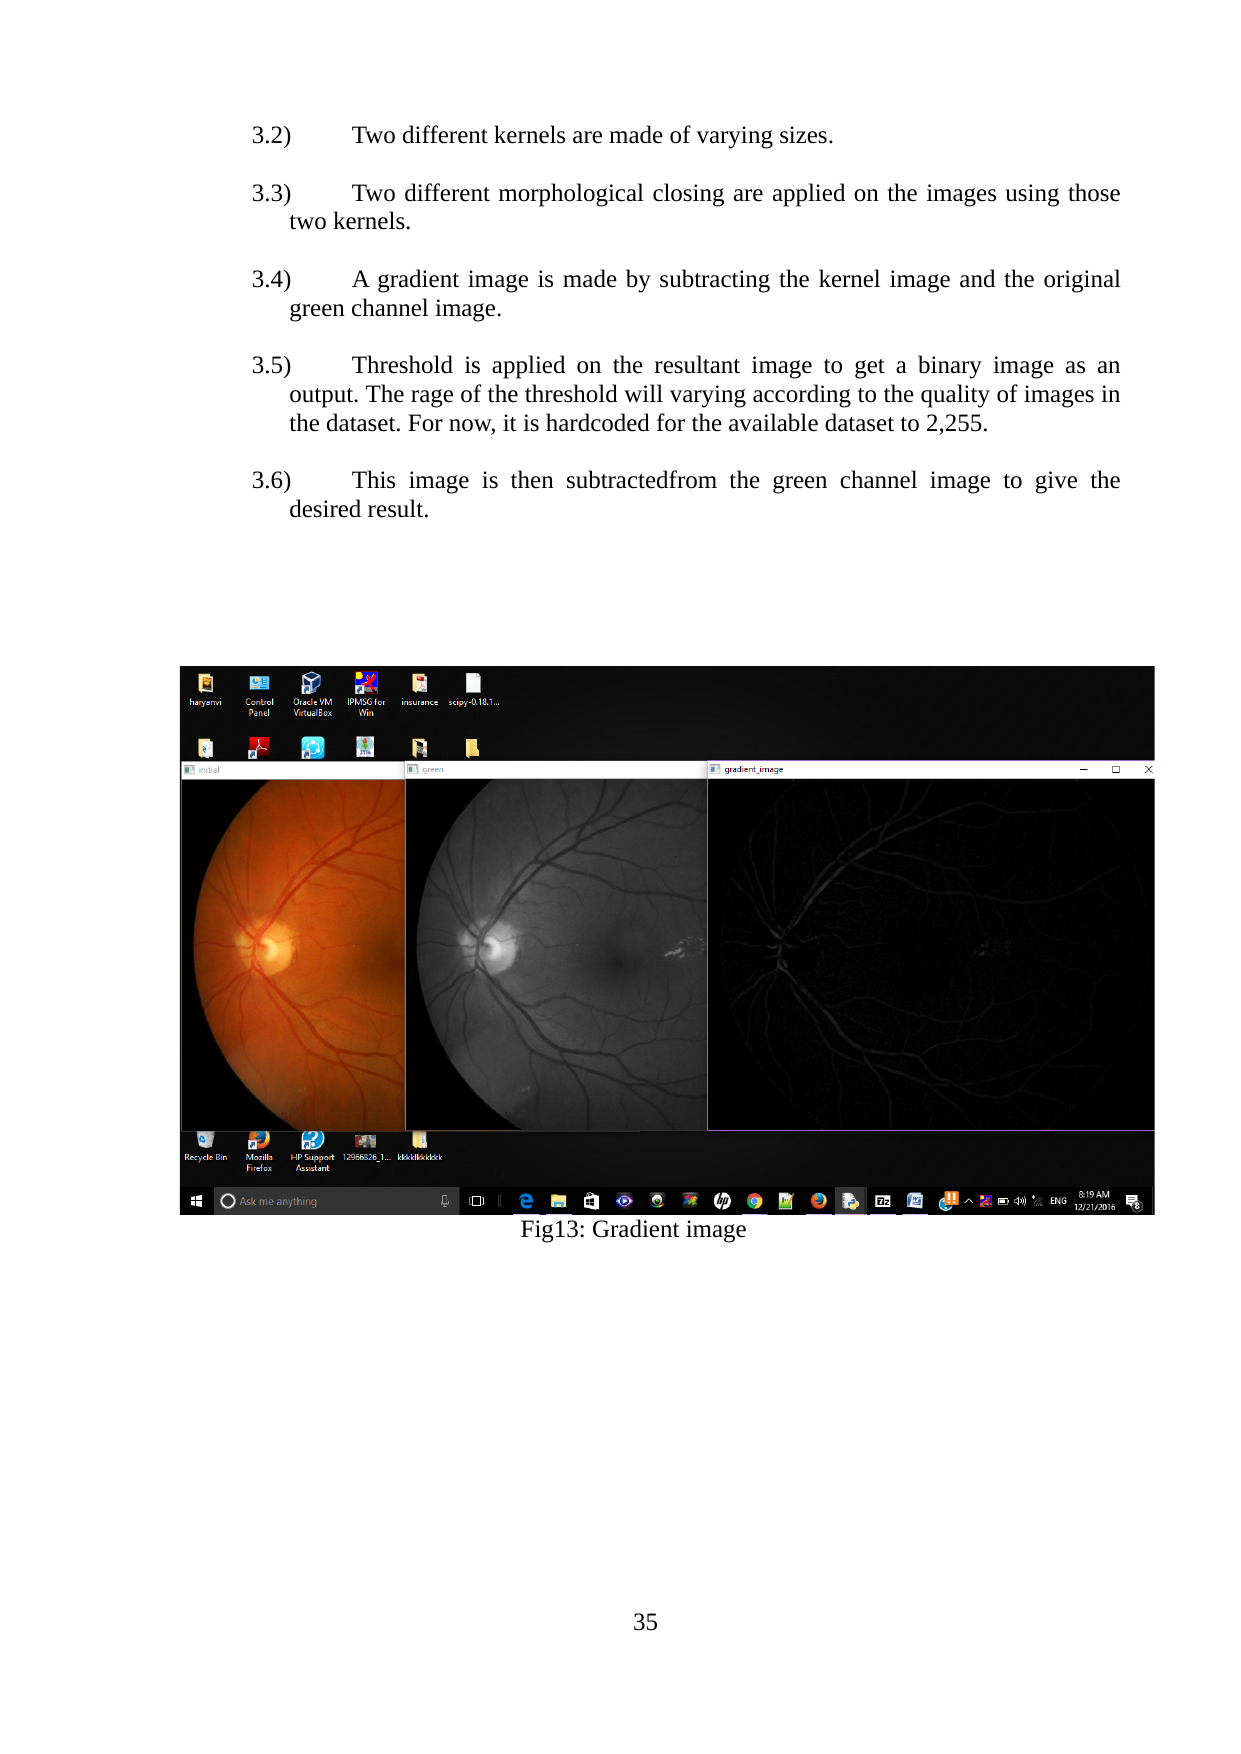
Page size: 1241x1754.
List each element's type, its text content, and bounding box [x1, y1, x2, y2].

list Threshold is applied on the resultant image to get a binary image as an output. The rage of the threshold will varying according to the quality of images in the dataset. For now, it is hardcoded for the available dataset to 2,255. [252, 350, 1122, 436]
list Two different morphological closing are applied on the images using those two kernels. [252, 178, 1122, 235]
list Two different kernels are made of varying sizes. [252, 120, 1122, 149]
list A gradient image is made by subtracting the kernel image and the original green channel image. [252, 264, 1122, 321]
picture [179, 666, 1155, 1215]
list This image is then subtractedfrom the green channel image to give the desired result. [252, 465, 1122, 523]
text Fig13: Gradient image [177, 1214, 1122, 1243]
